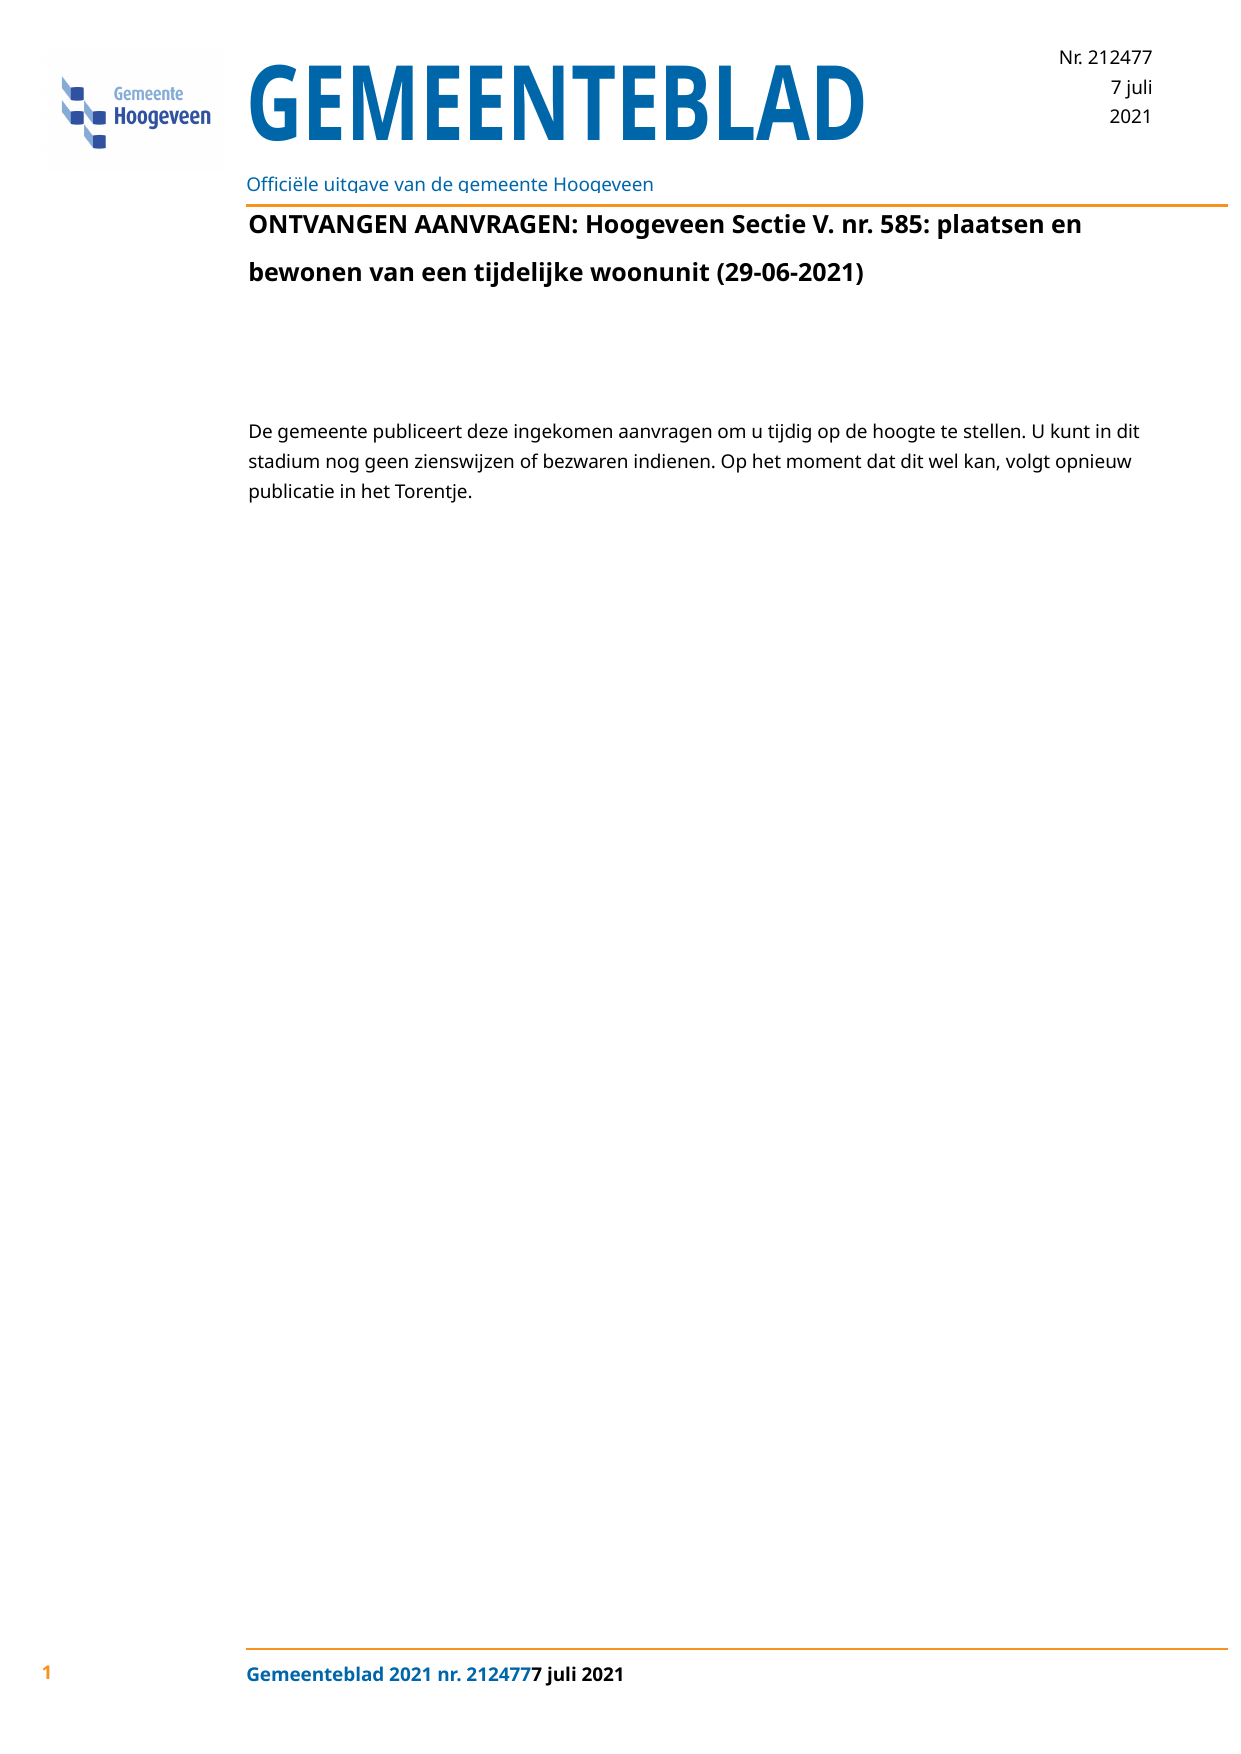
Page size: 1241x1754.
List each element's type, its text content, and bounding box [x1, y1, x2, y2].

picture [41, 47, 231, 172]
text ONTVANGEN AANVRAGEN: Hoogeveen Sectie V. nr. 585: plaatsen en bewonen van een tijdelijke woonunit (29-06-2021) [248, 207, 1152, 288]
text De gemeente publiceert deze ingekomen aanvragen om u tijdig op de hoogte te stellen. U kunt in dit stadium nog geen zienswijzen of bezwaren indienen. Op het moment dat dit wel kan, volgt opnieuw publicatie in het Torentje. [248, 419, 1152, 504]
